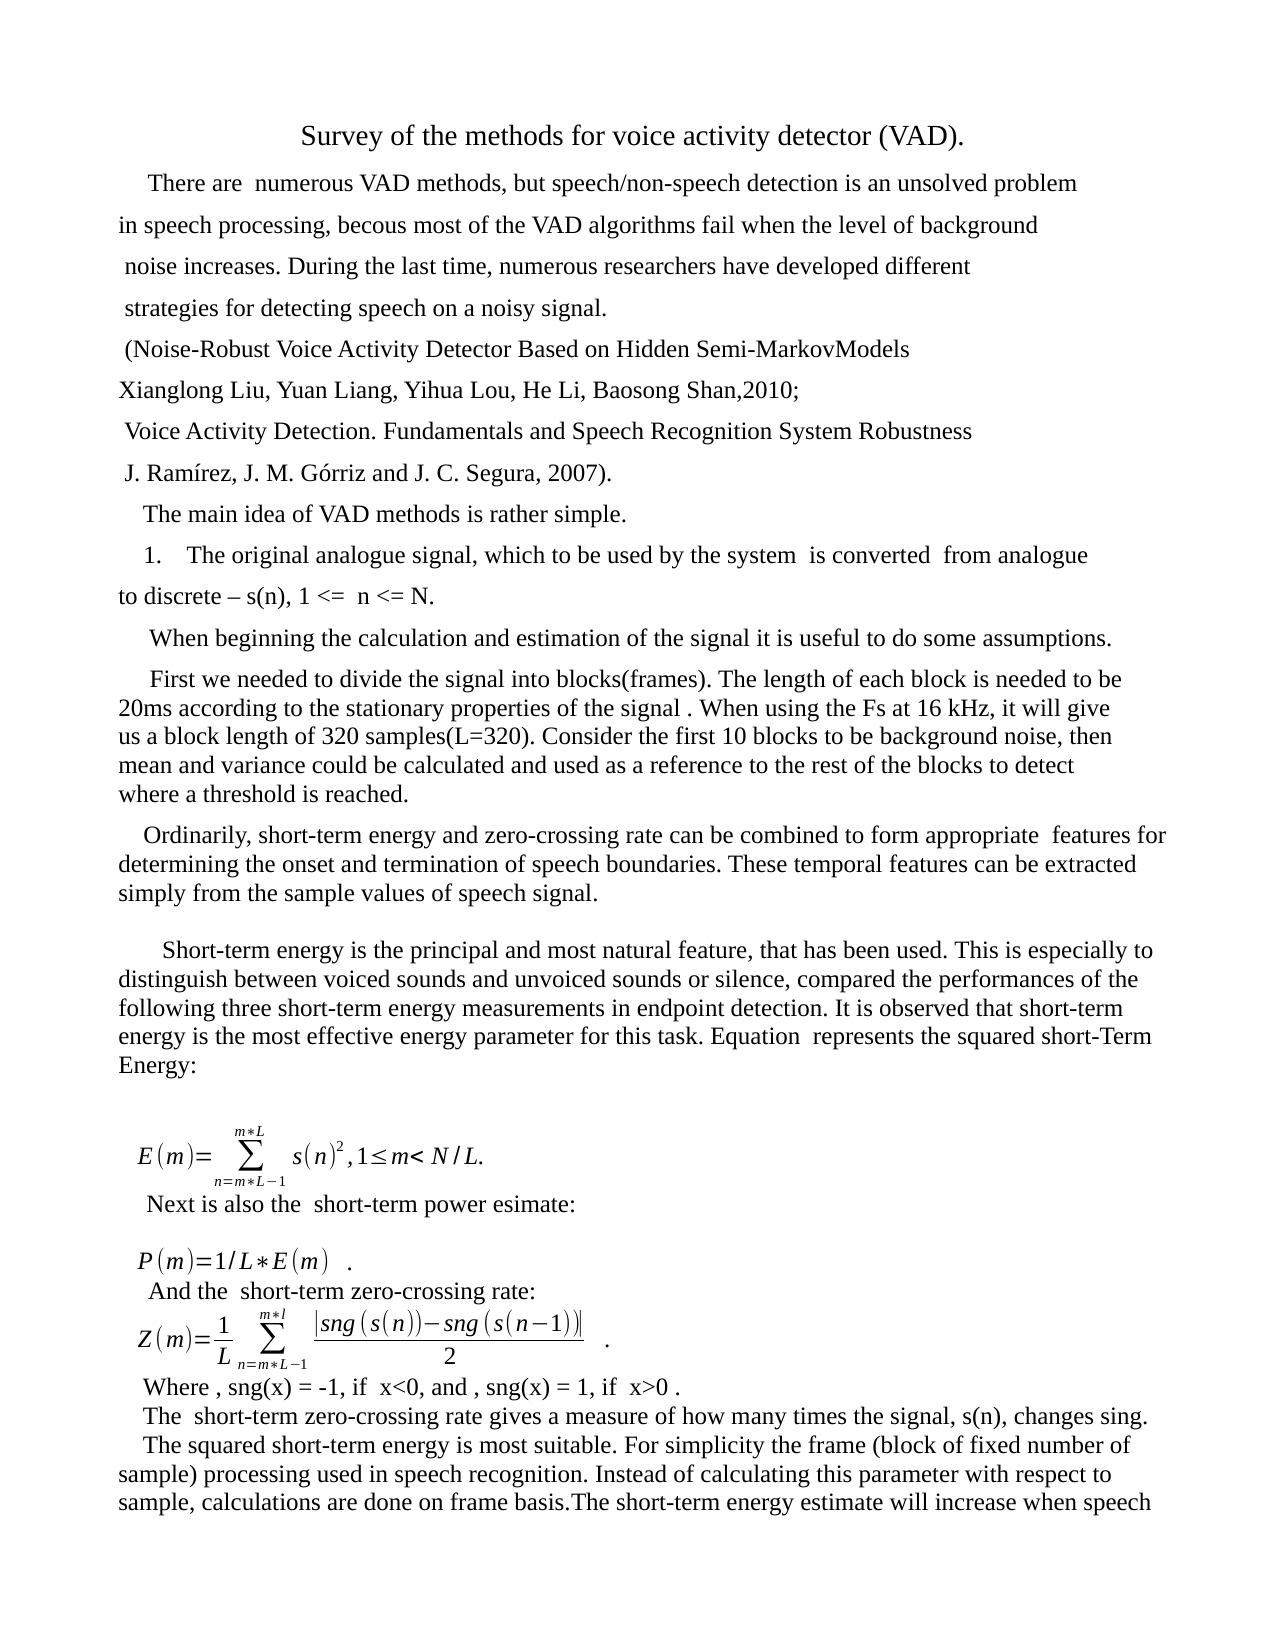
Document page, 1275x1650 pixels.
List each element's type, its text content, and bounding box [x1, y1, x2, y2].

text When beginning the calculation and estimation of the signal it is useful to do some assumptions. [118, 623, 1129, 651]
text First we needed to divide the signal into blocks(frames). The length of each block is needed to be 20ms according to the stationary properties of the signal . When using the Fs at 16 kHz, it will give us a block length of 320 samples(L=320). Consider the first 10 blocks to be background noise, then mean and variance could be calculated and used as a reference to the rest of the blocks to detect where a threshold is reached. [118, 664, 1129, 808]
text Short-term energy is the principal and most natural feature, that has been used. This is especially to distinguish between voiced sounds and unvoiced sounds or silence, compared the performances of the following three short-term energy measurements in endpoint detection. It is observed that short-term energy is the most effective energy parameter for this task. Equation represents the squared short-Term Energy: [118, 935, 1169, 1079]
text . [118, 1247, 1169, 1276]
text J. Ramírez, J. M. Górriz and J. C. Segura, 2007). [118, 458, 1129, 486]
text Survey of the methods for voice activity detector (VAD). [118, 118, 1129, 152]
text in speech processing, becous most of the VAD algorithms fail when the level of background [118, 210, 1129, 239]
text And the short-term zero-crossing rate: [118, 1276, 1169, 1305]
text to discrete – s(n), 1 <= n <= N. [118, 581, 1228, 610]
text There are numerous VAD methods, but speech/non-speech detection is an unsolved problem [118, 164, 1129, 198]
text Voice Activity Detection. Fundamentals and Speech Recognition System Robustness [118, 416, 1129, 445]
text Xianglong Liu, Yuan Liang, Yihua Lou, He Li, Baosong Shan,2010; [118, 375, 1129, 404]
text (Noise-Robust Voice Activity Detector Based on Hidden Semi-MarkovModels [118, 334, 1129, 363]
text noise increases. During the last time, numerous researchers have developed different [118, 251, 1129, 280]
text 1. The original analogue signal, which to be used by the system is converted from analogue [118, 540, 1228, 569]
text Ordinarily, short-term energy and zero-crossing rate can be combined to form appropriate features for determining the onset and termination of speech boundaries. These temporal features can be extracted simply from the sample values of speech signal. [118, 820, 1169, 906]
text Where , sng(x) = -1, if x<0, and , sng(x) = 1, if x>0 . [118, 1372, 1169, 1401]
text The squared short-term energy is most suitable. For simplicity the frame (block of fixed number of sample) processing used in speech recognition. Instead of calculating this parameter with respect to sample, calculations are done on frame basis.The short-term energy estimate will increase when speech [118, 1430, 1169, 1516]
text . [118, 1305, 1169, 1372]
text strategies for detecting speech on a noisy signal. [118, 293, 1129, 321]
text The short-term zero-crossing rate gives a measure of how many times the signal, s(n), changes sing. [118, 1401, 1169, 1430]
text The main idea of VAD methods is rather simple. [118, 499, 1129, 528]
text Next is also the short-term power esimate: [118, 1189, 1169, 1218]
